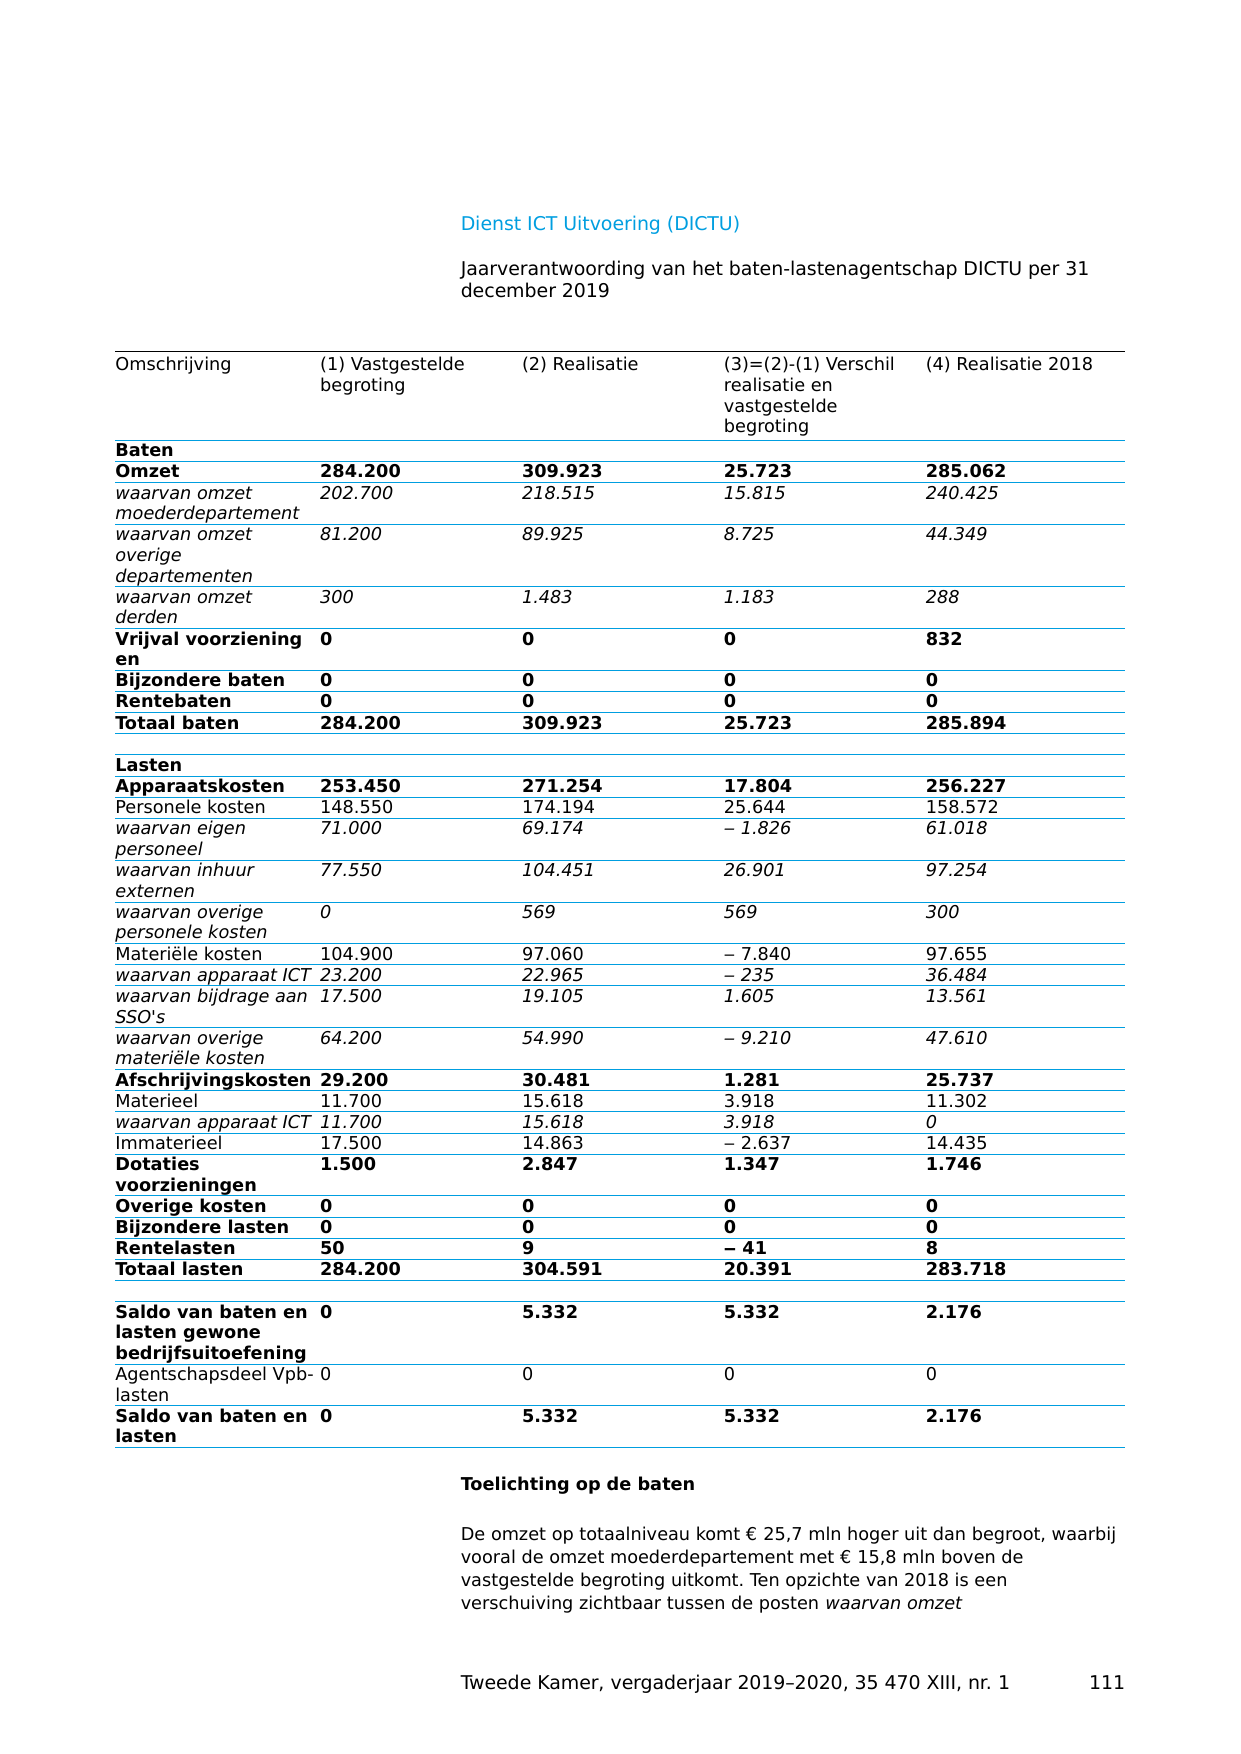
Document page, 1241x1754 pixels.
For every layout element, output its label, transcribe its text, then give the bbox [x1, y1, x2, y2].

table_cell Rentebaten [115, 692, 317, 712]
table_cell [721, 1281, 923, 1301]
table_cell ‒ 2.637 [721, 1134, 923, 1153]
text Toelichting op de baten [461, 1472, 1125, 1495]
table_cell 0 [923, 1196, 1125, 1216]
table_cell 0 [923, 671, 1125, 691]
table_cell waarvan inhuur externen [115, 861, 317, 901]
table_cell 0 [721, 629, 923, 670]
table_cell Immaterieel [115, 1134, 317, 1153]
table_cell 174.194 [519, 798, 721, 818]
table_cell 158.572 [923, 798, 1125, 818]
table_cell 1.347 [721, 1155, 923, 1195]
table_cell 300 [923, 903, 1125, 943]
table_cell 104.451 [519, 861, 721, 901]
table_cell [317, 1281, 519, 1301]
table_cell 0 [721, 1196, 923, 1216]
table_cell 30.481 [519, 1070, 721, 1090]
table_cell 0 [317, 903, 519, 943]
table_cell 97.060 [519, 944, 721, 964]
table_cell Omzet [115, 462, 317, 482]
table_cell 17.500 [317, 1134, 519, 1153]
table_cell 0 [317, 692, 519, 712]
table_cell 54.990 [519, 1028, 721, 1069]
table_cell 0 [519, 671, 721, 691]
table_cell 23.200 [317, 965, 519, 985]
table_cell 15.815 [721, 483, 923, 524]
table_cell 50 [317, 1239, 519, 1259]
table_cell [519, 755, 721, 776]
table_cell waarvan eigen personeel [115, 819, 317, 859]
table_cell Totaal lasten [115, 1260, 317, 1280]
table_cell 569 [721, 903, 923, 943]
table_cell 25.644 [721, 798, 923, 818]
table_cell 20.391 [721, 1260, 923, 1280]
table_cell Omschrijving [115, 352, 317, 440]
table_cell 8.725 [721, 525, 923, 586]
table_cell 309.923 [519, 713, 721, 733]
table_cell Materiële kosten [115, 944, 317, 964]
table_cell 1.500 [317, 1155, 519, 1195]
table_header Tabel 53 Staat van baten en lasten van het baten-lastenagentschap DICTU (bedragen x € 1.000) [115, 326, 1125, 351]
table_cell (1) Vastgestelde begroting [317, 352, 519, 440]
table_cell 2.176 [923, 1406, 1125, 1447]
table_cell 36.484 [923, 965, 1125, 985]
table_cell 77.550 [317, 861, 519, 901]
table_cell 26.901 [721, 861, 923, 901]
table_cell 309.923 [519, 462, 721, 482]
table_cell waarvan omzet moederdepartement [115, 483, 317, 524]
table_cell ‒ 7.840 [721, 944, 923, 964]
table_cell Lasten [115, 755, 317, 776]
table_cell 284.200 [317, 713, 519, 733]
table_cell 0 [317, 629, 519, 670]
table_cell 0 [317, 1196, 519, 1216]
table_cell [519, 441, 721, 461]
table_cell Agentschapsdeel Vpb-lasten [115, 1365, 317, 1405]
table_cell 5.332 [721, 1406, 923, 1447]
table_cell waarvan omzet derden [115, 587, 317, 628]
table_cell waarvan apparaat ICT [115, 965, 317, 985]
table_cell [721, 755, 923, 776]
text De omzet op totaalniveau komt € 25,7 mln hoger uit dan begroot, waarbij vooral de omzet moederdepartement met € 15,8 mln boven de vastgestelde begroting uitkomt. Ten opzichte van 2018 is een verschuiving zichtbaar tussen de posten waarvan omzet [461, 1522, 1125, 1614]
table_cell 11.302 [923, 1091, 1125, 1111]
table_cell 25.723 [721, 462, 923, 482]
table_cell 0 [923, 1218, 1125, 1238]
table_cell 284.200 [317, 1260, 519, 1280]
table_cell (3)=(2)-(1) Verschil realisatie en vastgestelde begroting [721, 352, 923, 440]
table_cell 0 [317, 1302, 519, 1363]
table_cell 218.515 [519, 483, 721, 524]
table_cell 1.483 [519, 587, 721, 628]
table_cell [115, 1281, 317, 1301]
table_cell 15.618 [519, 1112, 721, 1132]
table_cell ‒ 235 [721, 965, 923, 985]
table_cell 0 [721, 692, 923, 712]
table_cell [721, 734, 923, 754]
table_cell 5.332 [519, 1406, 721, 1447]
table_cell 0 [721, 1218, 923, 1238]
table_cell [923, 734, 1125, 754]
table_cell 14.863 [519, 1134, 721, 1153]
table_cell 5.332 [519, 1302, 721, 1363]
table_cell 8 [923, 1239, 1125, 1259]
table_cell 271.254 [519, 777, 721, 797]
table_cell Materieel [115, 1091, 317, 1111]
table_cell 13.561 [923, 986, 1125, 1027]
table_cell 1.281 [721, 1070, 923, 1090]
table_cell ‒ 1.826 [721, 819, 923, 859]
table_cell [923, 441, 1125, 461]
table_cell Rentelasten [115, 1239, 317, 1259]
table_cell waarvan apparaat ICT [115, 1112, 317, 1132]
table_cell 17.804 [721, 777, 923, 797]
table_cell 17.500 [317, 986, 519, 1027]
table_cell 0 [923, 1365, 1125, 1405]
table_cell [317, 441, 519, 461]
table_cell [317, 734, 519, 754]
table_cell Baten [115, 441, 317, 461]
table_cell 1.183 [721, 587, 923, 628]
table_cell 0 [519, 1196, 721, 1216]
table_cell 69.174 [519, 819, 721, 859]
table_cell 14.435 [923, 1134, 1125, 1153]
table_cell 283.718 [923, 1260, 1125, 1280]
table_cell 97.655 [923, 944, 1125, 964]
table_cell 22.965 [519, 965, 721, 985]
table_cell 47.610 [923, 1028, 1125, 1069]
table_cell 0 [317, 1218, 519, 1238]
table_cell 300 [317, 587, 519, 628]
title Dienst ICT Uitvoering (DICTU) [461, 213, 1125, 235]
table_cell 1.746 [923, 1155, 1125, 1195]
table_cell 0 [923, 1112, 1125, 1132]
table_cell Overige kosten [115, 1196, 317, 1216]
table_cell 11.700 [317, 1112, 519, 1132]
table_cell 0 [923, 692, 1125, 712]
table_cell Saldo van baten en lasten [115, 1406, 317, 1447]
table_cell ‒ 41 [721, 1239, 923, 1259]
table_cell 11.700 [317, 1091, 519, 1111]
table_cell 29.200 [317, 1070, 519, 1090]
table_cell [317, 755, 519, 776]
table_cell 148.550 [317, 798, 519, 818]
table_cell 0 [721, 1365, 923, 1405]
table_cell 19.105 [519, 986, 721, 1027]
table_cell 304.591 [519, 1260, 721, 1280]
table_cell [115, 734, 317, 754]
table_cell Afschrijvingskosten [115, 1070, 317, 1090]
table_cell waarvan bijdrage aan SSO's [115, 986, 317, 1027]
table_cell 2.176 [923, 1302, 1125, 1363]
table_cell 285.062 [923, 462, 1125, 482]
table_cell 288 [923, 587, 1125, 628]
table_cell 25.723 [721, 713, 923, 733]
table_cell 0 [519, 692, 721, 712]
table_cell 104.900 [317, 944, 519, 964]
table_cell 71.000 [317, 819, 519, 859]
table_cell 5.332 [721, 1302, 923, 1363]
table_cell Personele kosten [115, 798, 317, 818]
table_cell Bijzondere lasten [115, 1218, 317, 1238]
table_cell 256.227 [923, 777, 1125, 797]
table_cell 9 [519, 1239, 721, 1259]
table_cell 240.425 [923, 483, 1125, 524]
table_cell [519, 734, 721, 754]
table_cell 81.200 [317, 525, 519, 586]
table_cell 44.349 [923, 525, 1125, 586]
table_cell 97.254 [923, 861, 1125, 901]
table_cell Saldo van baten en lasten gewone bedrijfsuitoefening [115, 1302, 317, 1363]
table_cell 0 [317, 1406, 519, 1447]
table_cell ‒ 9.210 [721, 1028, 923, 1069]
table_cell waarvan overige materiële kosten [115, 1028, 317, 1069]
table_cell (2) Realisatie [519, 352, 721, 440]
table_cell 25.737 [923, 1070, 1125, 1090]
table_cell 0 [519, 1218, 721, 1238]
table_cell 64.200 [317, 1028, 519, 1069]
table_cell 253.450 [317, 777, 519, 797]
table_cell [923, 755, 1125, 776]
table_cell Vrijval voorzieningen [115, 629, 317, 670]
table_cell 0 [317, 671, 519, 691]
table_cell waarvan overige personele kosten [115, 903, 317, 943]
table_cell 61.018 [923, 819, 1125, 859]
table_cell [721, 441, 923, 461]
table_cell Dotaties voorzieningen [115, 1155, 317, 1195]
table_cell 89.925 [519, 525, 721, 586]
table_cell 3.918 [721, 1112, 923, 1132]
table_cell 284.200 [317, 462, 519, 482]
table_cell Totaal baten [115, 713, 317, 733]
table_cell 832 [923, 629, 1125, 670]
table_cell 285.894 [923, 713, 1125, 733]
title Jaarverantwoording van het baten-lastenagentschap DICTU per 31 december 2019 [461, 258, 1125, 302]
table_cell 569 [519, 903, 721, 943]
table_cell 2.847 [519, 1155, 721, 1195]
table_cell (4) Realisatie 2018 [923, 352, 1125, 440]
table_cell Bijzondere baten [115, 671, 317, 691]
table_cell [923, 1281, 1125, 1301]
table_cell 0 [317, 1365, 519, 1405]
table_cell 0 [519, 1365, 721, 1405]
table_cell [519, 1281, 721, 1301]
table_cell 1.605 [721, 986, 923, 1027]
table_cell 15.618 [519, 1091, 721, 1111]
table_cell 0 [519, 629, 721, 670]
table_cell 202.700 [317, 483, 519, 524]
table_cell 0 [721, 671, 923, 691]
table_cell waarvan omzet overige departementen [115, 525, 317, 586]
table_cell Apparaatskosten [115, 777, 317, 797]
table_cell 3.918 [721, 1091, 923, 1111]
